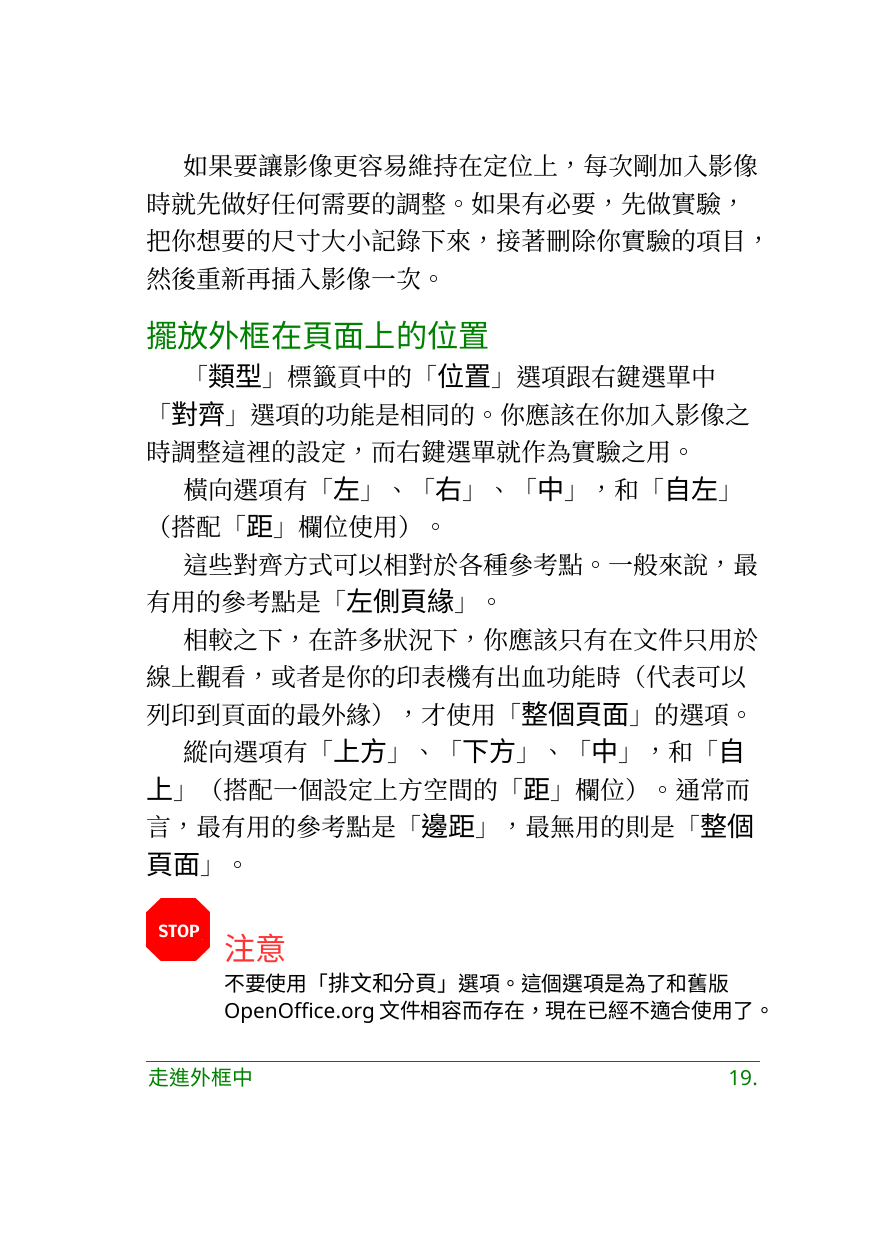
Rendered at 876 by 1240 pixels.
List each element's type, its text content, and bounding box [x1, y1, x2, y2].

text 如果要讓影像更容易維持在定位上，每次剛加入影像時就先做好任何需要的調整。如果有必要，先做實驗，把你想要的尺寸大小記錄下來，接著刪除你實驗的項目，然後重新再插入影像一次。 [146, 146, 760, 296]
list 注意 [146, 897, 760, 970]
text 縱向選項有「上方」、「下方」、「中」，和「自上」（搭配一個設定上方空間的「距」欄位）。通常而言，最有用的參考點是「邊距」，最無用的則是「整個頁面」。 [146, 732, 760, 882]
text 不要使用「排文和分頁」選項。這個選項是為了和舊版OpenOffice.org文件相容而存在，現在已經不適合使用了。 [224, 970, 760, 1024]
subtitle 擺放外框在頁面上的位置 [146, 311, 760, 357]
text 「類型」標籤頁中的「位置」選項跟右鍵選單中「對齊」選項的功能是相同的。你應該在你加入影像之時調整這裡的設定，而右鍵選單就作為實驗之用。 [146, 357, 760, 469]
text 這些對齊方式可以相對於各種參考點。一般來說，最有用的參考點是「左側頁緣」。 [146, 544, 760, 619]
text 相較之下，在許多狀況下，你應該只有在文件只用於線上觀看，或者是你的印表機有出血功能時（代表可以列印到頁面的最外緣），才使用「整個頁面」的選項。 [146, 619, 760, 732]
picture [146, 898, 210, 961]
text 橫向選項有「左」、「右」、「中」，和「自左」（搭配「距」欄位使用）。 [146, 469, 760, 544]
